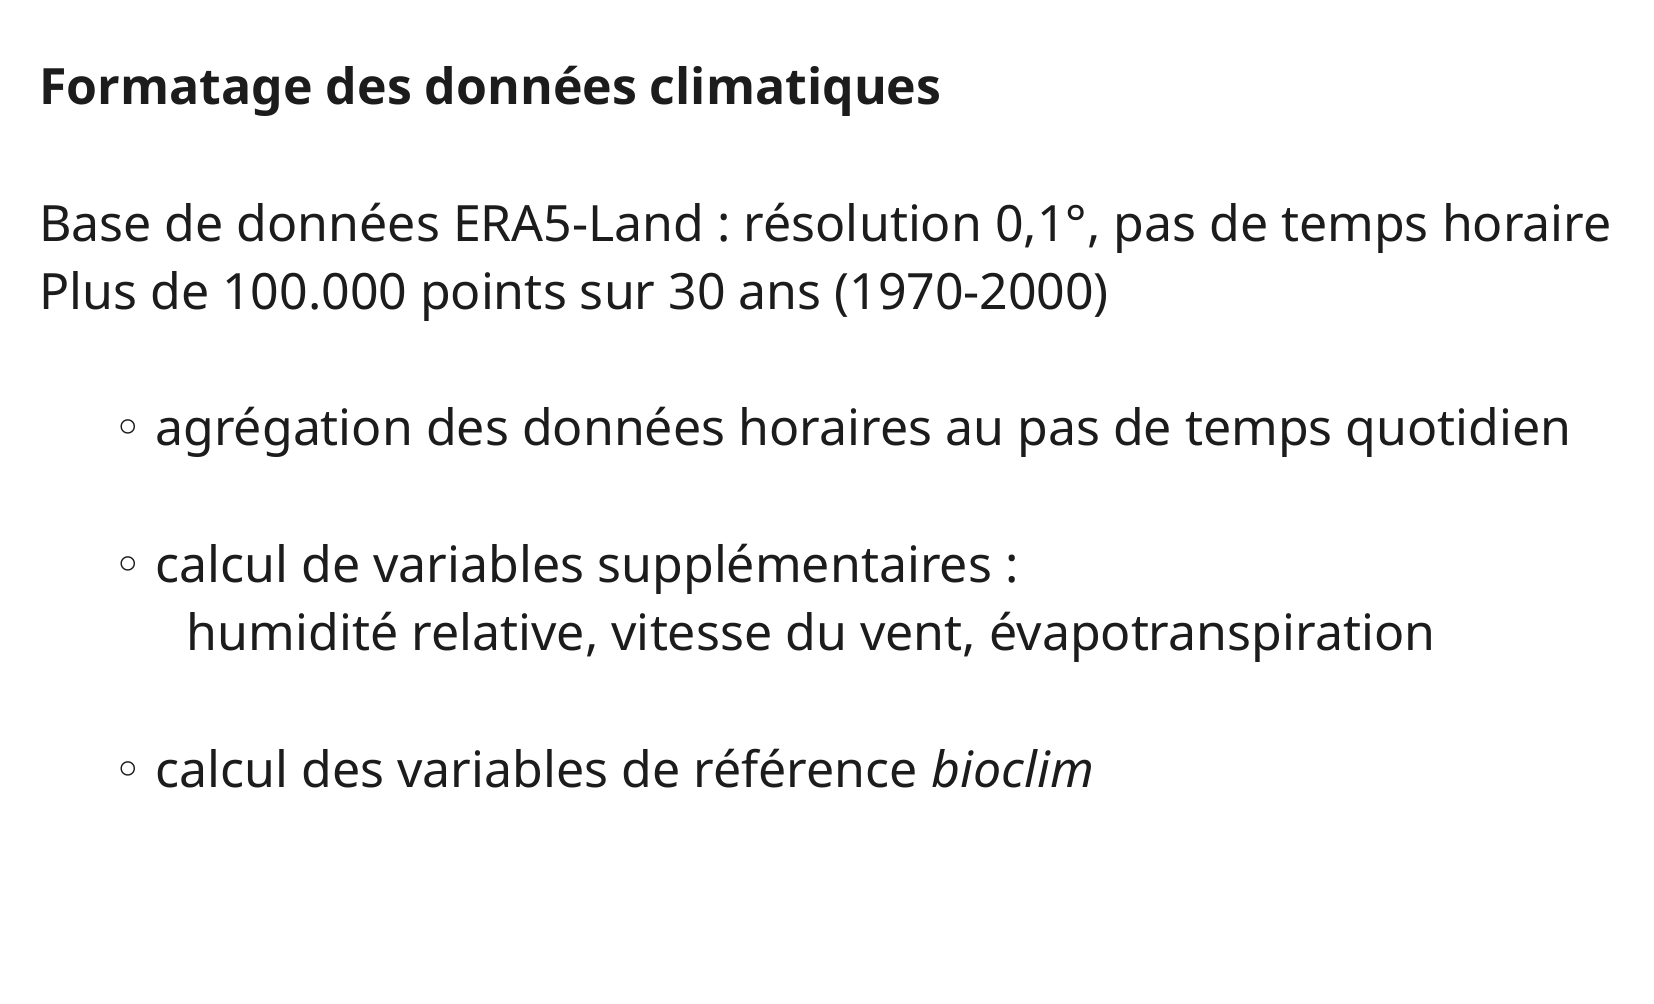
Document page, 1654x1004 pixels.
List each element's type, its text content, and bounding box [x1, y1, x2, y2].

text_box Formatage des données climatiques Base de données ERA5-Land : résolution 0,1°, pas de temps horaire Plus de 100.000 points sur 30 ans (1970-2000) ◦ agrégation des données horaires au pas de temps quotidien ◦ calcul de variables supplémentaires : humidité relative, vitesse du vent, évapotranspiration ◦ calcul des variables de référence bioclim [39, 50, 1644, 1004]
